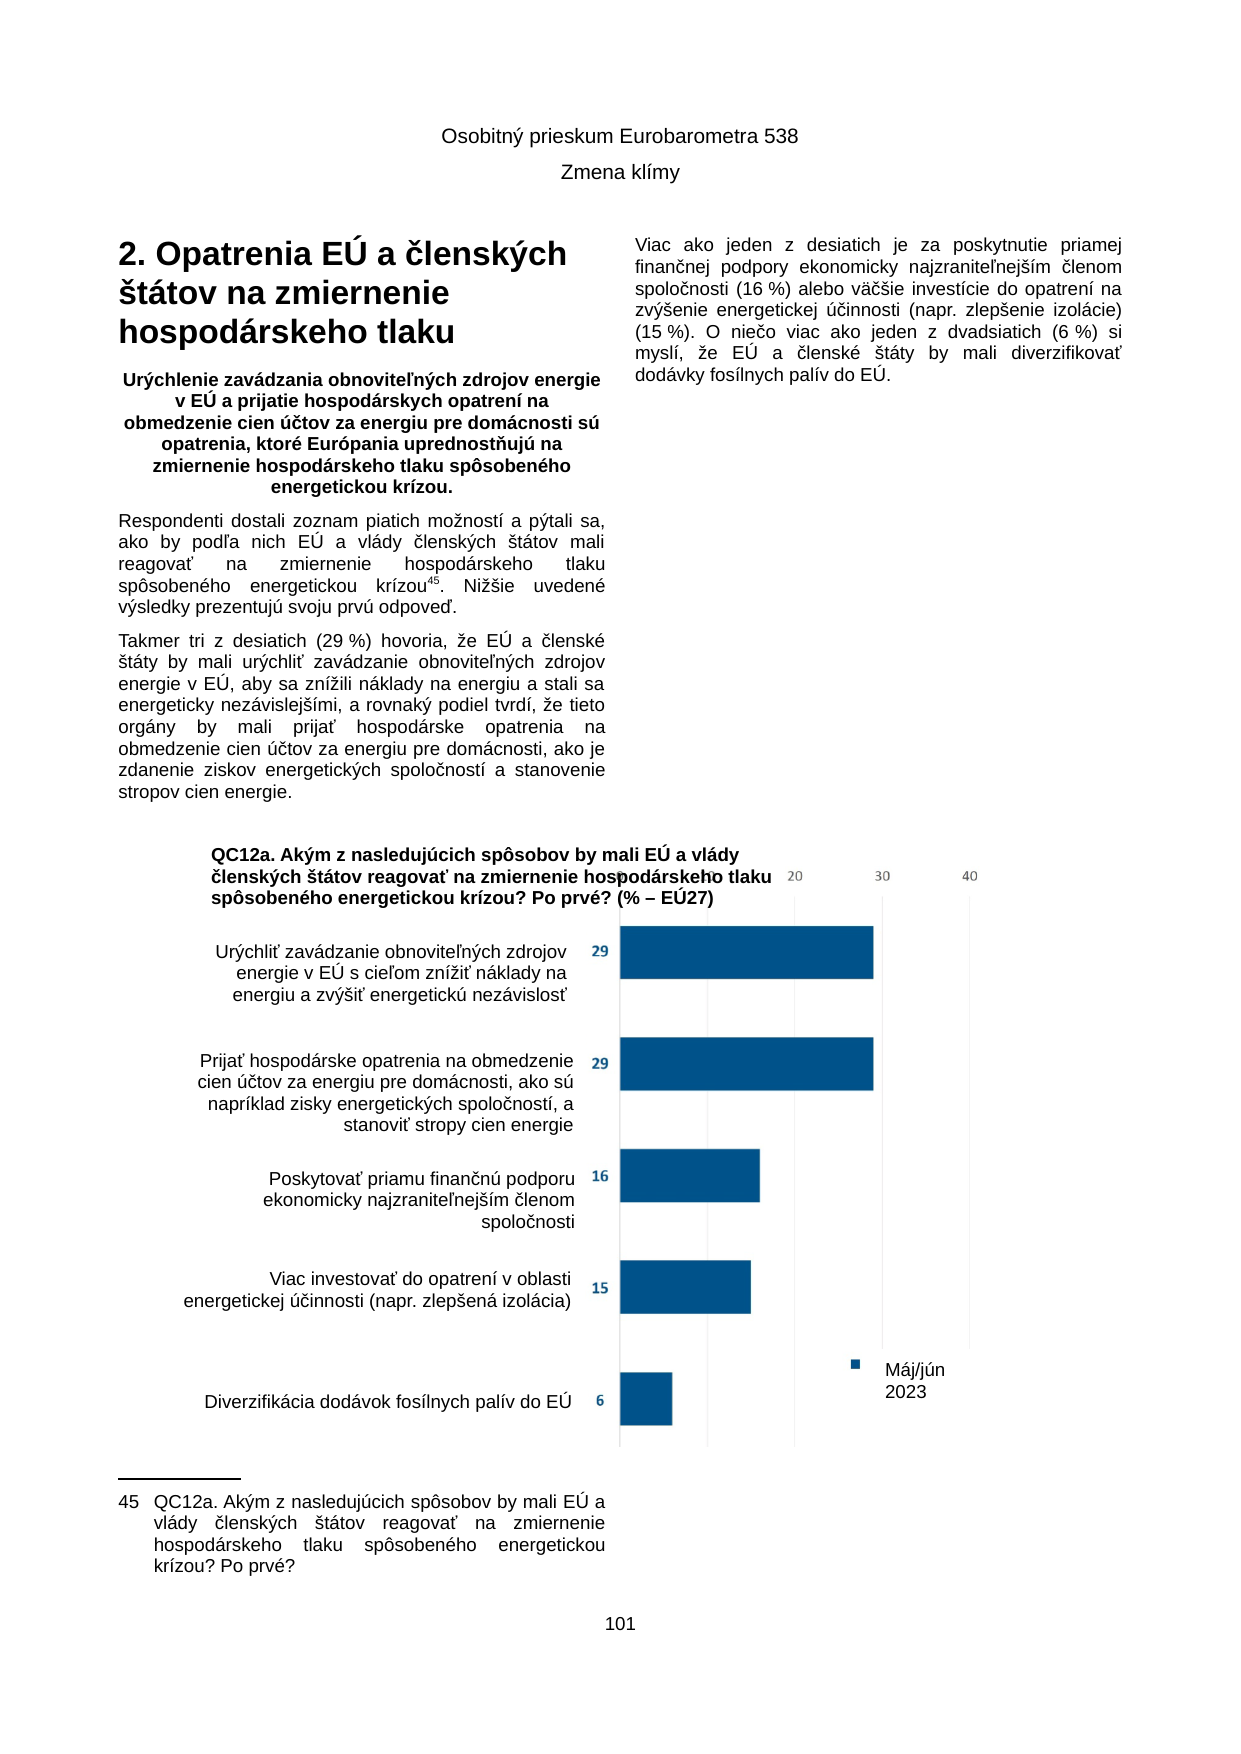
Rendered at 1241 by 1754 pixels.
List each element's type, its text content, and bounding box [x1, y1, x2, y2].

text Respondenti dostali zoznam piatich možností a pýtali sa, ako by podľa nich EÚ a vlády členských štátov mali reagovať na zmiernenie hospodárskeho tlaku spôsobeného energetickou krízou. Nižšie uvedené výsledky prezentujú svoju prvú odpoveď. [118, 510, 605, 618]
text QC12a. Akým z nasledujúcich spôsobov by mali EÚ a vlády členských štátov reagovať na zmiernenie hospodárskeho tlaku spôsobeného energetickou krízou? Po prvé? [118, 1491, 605, 1577]
text Urýchlenie zavádzania obnoviteľných zdrojov energie v EÚ a prijatie hospodárskych opatrení na obmedzenie cien účtov za energiu pre domácnosti sú opatrenia, ktoré Európania uprednostňujú na zmiernenie hospodárskeho tlaku spôsobeného energetickou krízou. [118, 368, 605, 498]
text Viac ako jeden z desiatich je za poskytnutie priamej finančnej podpory ekonomicky najzraniteľnejším členom spoločnosti (16 %) alebo väčšie investície do opatrení na zvýšenie energetickej účinnosti (napr. zlepšenie izolácie) (15 %). O niečo viac ako jeden z dvadsiatich (6 %) si myslí, že EÚ a členské štáty by mali diverzifikovať dodávky fosílnych palív do EÚ. [635, 234, 1122, 385]
text Takmer tri z desiatich (29 %) hovoria, že EÚ a členské štáty by mali urýchliť zavádzanie obnoviteľných zdrojov energie v EÚ, aby sa znížili náklady na energiu a stali sa energeticky nezávislejšími, a rovnaký podiel tvrdí, že tieto orgány by mali prijať hospodárske opatrenia na obmedzenie cien účtov za energiu pre domácnosti, ako je zdanenie ziskov energetických spoločností a stanovenie stropov cien energie. [118, 629, 605, 802]
picture [585, 850, 992, 1447]
picture [661, 850, 667, 859]
subtitle 2. Opatrenia EÚ a členských štátov na zmiernenie hospodárskeho tlaku [118, 234, 605, 350]
